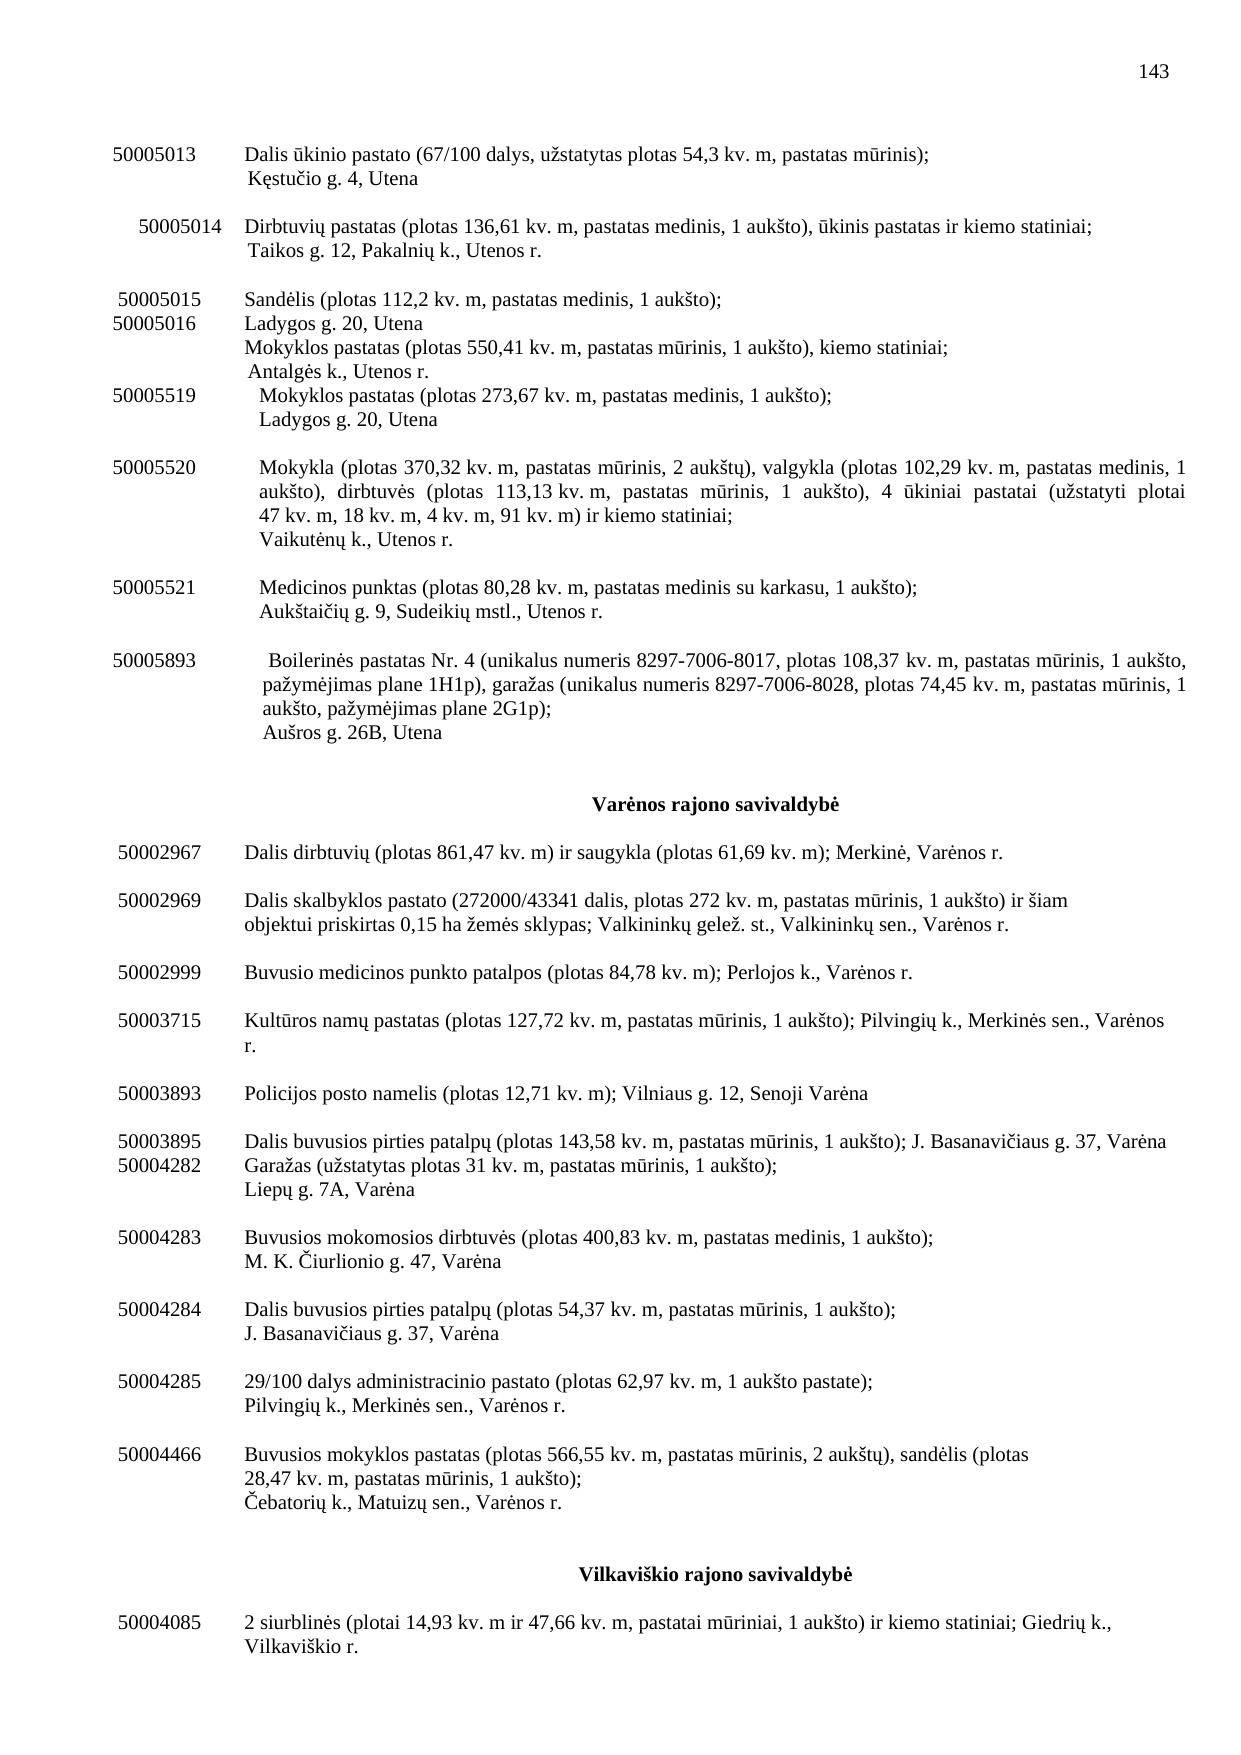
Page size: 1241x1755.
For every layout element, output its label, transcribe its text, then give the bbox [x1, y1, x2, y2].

table_cell [1198, 1009, 1207, 1057]
table_cell [1178, 1081, 1192, 1105]
table_cell [1207, 1297, 1240, 1345]
table_cell [1207, 984, 1240, 1008]
table_cell Buvusios mokyklos pastatas (plotas 566,55 kv. m, pastatas mūrinis, 2 aukštų), sandėlis (plotas 28,47 kv. m, pastatas mūrinis, 1 aukšto); Čebatorių k., Matuizų sen., Varėnos r. [233, 1442, 1148, 1514]
table_cell [1207, 1345, 1240, 1369]
table_cell [1198, 888, 1207, 936]
table_cell [1207, 840, 1240, 864]
table_cell [1178, 960, 1192, 984]
table_cell [1163, 1297, 1178, 1345]
table_cell [1207, 1658, 1240, 1682]
table_cell [1207, 1273, 1240, 1297]
table_cell [1207, 1105, 1240, 1129]
table_cell [1207, 1057, 1240, 1081]
table_cell [1207, 1153, 1240, 1201]
table_cell [1198, 1201, 1207, 1225]
table_cell [1198, 1345, 1207, 1369]
table_cell [1207, 383, 1240, 455]
table_cell [1163, 888, 1178, 936]
table_cell [1193, 1442, 1198, 1514]
table_cell 50005519 [101, 383, 233, 455]
table_cell 50005521 [101, 575, 233, 647]
table_cell [1207, 575, 1240, 647]
table_cell [1198, 1105, 1207, 1129]
table_cell [1163, 840, 1178, 864]
table_cell 50004284 [101, 1297, 233, 1345]
table_cell [1207, 1586, 1240, 1610]
table_cell [1207, 1201, 1240, 1225]
table_cell 50003715 [101, 1009, 233, 1057]
table_cell [1207, 142, 1240, 383]
table_cell Mokyklos pastatas (plotas 273,67 kv. m, pastatas medinis, 1 aukšto); Ladygos g. 20, Utena [233, 383, 1198, 455]
table_cell [1198, 960, 1207, 984]
table_cell [1198, 1369, 1207, 1417]
table_cell [101, 1273, 1198, 1297]
table_cell [1207, 1369, 1240, 1417]
table_cell [101, 1057, 1198, 1081]
table_cell [1163, 1610, 1178, 1658]
table_cell Vilkaviškio rajono savivaldybė [233, 1538, 1198, 1586]
table_cell 50005520 [101, 455, 233, 575]
table_cell 50004282 [101, 1153, 233, 1201]
table_cell [1193, 1153, 1198, 1201]
table_cell [1198, 1514, 1207, 1538]
table_cell [1207, 1081, 1240, 1105]
table_cell [1198, 840, 1207, 864]
table_cell [1193, 840, 1198, 864]
table_cell 50002999 [101, 960, 233, 984]
table_cell [1148, 1081, 1163, 1105]
table_cell [101, 936, 1198, 960]
table_cell Dalis ūkinio pastato (67/100 dalys, užstatytas plotas 54,3 kv. m, pastatas mūrinis); Kęstučio g. 4, Utena Dirbtuvių pastatas (plotas 136,61 kv. m, pastatas medinis, 1 aukšto), ūkinis pastatas ir kiemo statiniai; Taikos g. 12, Pakalnių k., Utenos r. Sandėlis (plotas 112,2 kv. m, pastatas medinis, 1 aukšto); Ladygos g. 20, Utena Mokyklos pastatas (plotas 550,41 kv. m, pastatas mūrinis, 1 aukšto), kiemo statiniai; Antalgės k., Utenos r. [233, 142, 1198, 383]
table_cell [1198, 1057, 1207, 1081]
table_cell [1178, 1442, 1192, 1514]
table_cell [1207, 816, 1240, 840]
table_cell [1193, 1009, 1198, 1057]
table_cell Buvusios mokomosios dirbtuvės (plotas 400,83 kv. m, pastatas medinis, 1 aukšto); M. K. Čiurlionio g. 47, Varėna [233, 1225, 1148, 1273]
table_cell Medicinos punktas (plotas 80,28 kv. m, pastatas medinis su karkasu, 1 aukšto); Aukštaičių g. 9, Sudeikių mstl., Utenos r. [233, 575, 1198, 647]
table_cell [1207, 118, 1240, 142]
table_cell Garažas (užstatytas plotas 31 kv. m, pastatas mūrinis, 1 aukšto); Liepų g. 7A, Varėna [233, 1153, 1148, 1201]
table_cell 50004085 [101, 1610, 233, 1658]
table_cell [1207, 1009, 1240, 1057]
table_cell [1198, 1129, 1207, 1153]
table_cell [1148, 888, 1163, 936]
table_cell [1148, 1610, 1163, 1658]
table_cell [101, 864, 1198, 888]
table_cell [101, 1514, 1198, 1538]
table_cell Kultūros namų pastatas (plotas 127,72 kv. m, pastatas mūrinis, 1 aukšto); Pilvingių k., Merkinės sen., Varėnos r. [233, 1009, 1192, 1057]
table_cell [1148, 1225, 1163, 1273]
table_cell [1193, 960, 1198, 984]
table_cell [1198, 1297, 1207, 1345]
table_cell [1148, 840, 1163, 864]
table_cell 50003895 [101, 1129, 233, 1153]
table_cell [101, 1345, 1198, 1369]
table_cell [1198, 984, 1207, 1008]
table_cell [1178, 1610, 1192, 1658]
table_cell [1193, 1610, 1198, 1658]
table_cell 50003893 [101, 1081, 233, 1105]
table_cell [1207, 1514, 1240, 1538]
table_cell [1198, 792, 1207, 816]
table_cell [1207, 792, 1240, 816]
table_cell [1198, 648, 1207, 768]
table_cell [1178, 1297, 1192, 1345]
table_cell [1207, 888, 1240, 936]
table_cell [101, 1658, 1198, 1682]
table_cell Dalis buvusios pirties patalpų (plotas 143,58 kv. m, pastatas mūrinis, 1 aukšto); J. Basanavičiaus g. 37, Varėna [233, 1129, 1192, 1153]
table_cell [1198, 1538, 1207, 1586]
table_cell [1163, 1225, 1178, 1273]
table_cell [1198, 1081, 1207, 1105]
table_cell [1198, 1610, 1207, 1658]
table_cell [1198, 936, 1207, 960]
table_cell 29/100 dalys administracinio pastato (plotas 62,97 kv. m, 1 aukšto pastate); Pilvingių k., Merkinės sen., Varėnos r. [233, 1369, 1148, 1417]
table_cell [1178, 840, 1192, 864]
table_cell [101, 816, 1198, 840]
table_cell [1207, 1538, 1240, 1586]
table_cell [101, 118, 1198, 142]
table_cell [1207, 768, 1240, 792]
table_cell [1193, 1129, 1198, 1153]
table_cell 50002967 [101, 840, 233, 864]
table_cell [1207, 1442, 1240, 1514]
table_cell [1148, 1297, 1163, 1345]
table_cell [1163, 960, 1178, 984]
table_cell 50004466 [101, 1442, 233, 1514]
table_cell [1207, 960, 1240, 984]
table_cell Buvusio medicinos punkto patalpos (plotas 84,78 kv. m); Perlojos k., Varėnos r. [233, 960, 1148, 984]
table_cell 50004285 [101, 1369, 233, 1417]
table_cell [101, 1201, 1198, 1225]
table_cell [1163, 1369, 1178, 1417]
table_cell [101, 792, 233, 816]
table_cell Boilerinės pastatas Nr. 4 (unikalus numeris 8297-7006-8017, plotas 108,37 kv. m, pastatas mūrinis, 1 aukšto, pažymėjimas plane 1H1p), garažas (unikalus numeris 8297-7006-8028, plotas 74,45 kv. m, pastatas mūrinis, 1 aukšto, pažymėjimas plane 2G1p); Aušros g. 26B, Utena [233, 648, 1198, 768]
table_cell [1178, 1153, 1192, 1201]
table_cell Dalis buvusios pirties patalpų (plotas 54,37 kv. m, pastatas mūrinis, 1 aukšto); J. Basanavičiaus g. 37, Varėna [233, 1297, 1148, 1345]
table_cell [1163, 1081, 1178, 1105]
table_cell [1148, 960, 1163, 984]
table_cell [1198, 575, 1207, 647]
table_cell [1148, 1442, 1163, 1514]
table_cell Dalis skalbyklos pastato (272000/43341 dalis, plotas 272 kv. m, pastatas mūrinis, 1 aukšto) ir šiam objektui priskirtas 0,15 ha žemės sklypas; Valkininkų gelež. st., Valkininkų sen., Varėnos r. [233, 888, 1148, 936]
table_cell Mokykla (plotas 370,32 kv. m, pastatas mūrinis, 2 aukštų), valgykla (plotas 102,29 kv. m, pastatas medinis, 1 aukšto), dirbtuvės (plotas 113,13 kv. m, pastatas mūrinis, 1 aukšto), 4 ūkiniai pastatai (užstatyti plotai 47 kv. m, 18 kv. m, 4 kv. m, 91 kv. m) ir kiemo statiniai; Vaikutėnų k., Utenos r. [233, 455, 1198, 575]
table_cell [101, 1586, 1198, 1610]
table_cell 50005013 50005014 50005015 50005016 [101, 142, 233, 383]
table_cell [1207, 1418, 1240, 1442]
table_cell [1178, 1225, 1192, 1273]
table_cell [1193, 1369, 1198, 1417]
table_cell [1198, 118, 1207, 142]
table_cell [1198, 1273, 1207, 1297]
table_cell [101, 1418, 1198, 1442]
table_cell [1207, 455, 1240, 575]
table_cell [1148, 1369, 1163, 1417]
table_cell [101, 768, 1198, 792]
table_cell [1193, 1297, 1198, 1345]
table_cell [1163, 1153, 1178, 1201]
table_cell [1193, 888, 1198, 936]
table_cell 50005893 [101, 648, 233, 768]
table_cell [1193, 1081, 1198, 1105]
table_cell [1178, 1369, 1192, 1417]
table_cell [1198, 816, 1207, 840]
table_cell [1198, 1586, 1207, 1610]
table_cell [1198, 864, 1207, 888]
table_cell [1207, 1610, 1240, 1658]
table_cell [1207, 1129, 1240, 1153]
table_cell [1198, 1658, 1207, 1682]
table_cell [1163, 1442, 1178, 1514]
table_cell [1148, 1153, 1163, 1201]
table_cell [1207, 648, 1240, 768]
table_cell [1198, 768, 1207, 792]
table_cell 50002969 [101, 888, 233, 936]
table_cell [101, 1105, 1198, 1129]
table_cell [1207, 864, 1240, 888]
table_cell [1193, 1225, 1198, 1273]
table_cell [1198, 1153, 1207, 1201]
table_cell [1198, 383, 1207, 455]
table_cell 2 siurblinės (plotai 14,93 kv. m ir 47,66 kv. m, pastatai mūriniai, 1 aukšto) ir kiemo statiniai; Giedrių k., Vilkaviškio r. [233, 1610, 1148, 1658]
table_cell [1198, 1442, 1207, 1514]
table_cell Dalis dirbtuvių (plotas 861,47 kv. m) ir saugykla (plotas 61,69 kv. m); Merkinė, Varėnos r. [233, 840, 1148, 864]
table_cell [101, 984, 1198, 1008]
table_cell [1198, 142, 1207, 383]
table_cell [1198, 1225, 1207, 1273]
table_cell [1207, 1225, 1240, 1273]
table_cell Policijos posto namelis (plotas 12,71 kv. m); Vilniaus g. 12, Senoji Varėna [233, 1081, 1148, 1105]
table_cell [101, 1538, 233, 1586]
table_cell [1207, 936, 1240, 960]
table_cell [1198, 455, 1207, 575]
table_cell Varėnos rajono savivaldybė [233, 792, 1198, 816]
table_cell [1198, 1418, 1207, 1442]
table_cell [1178, 888, 1192, 936]
table_cell 50004283 [101, 1225, 233, 1273]
